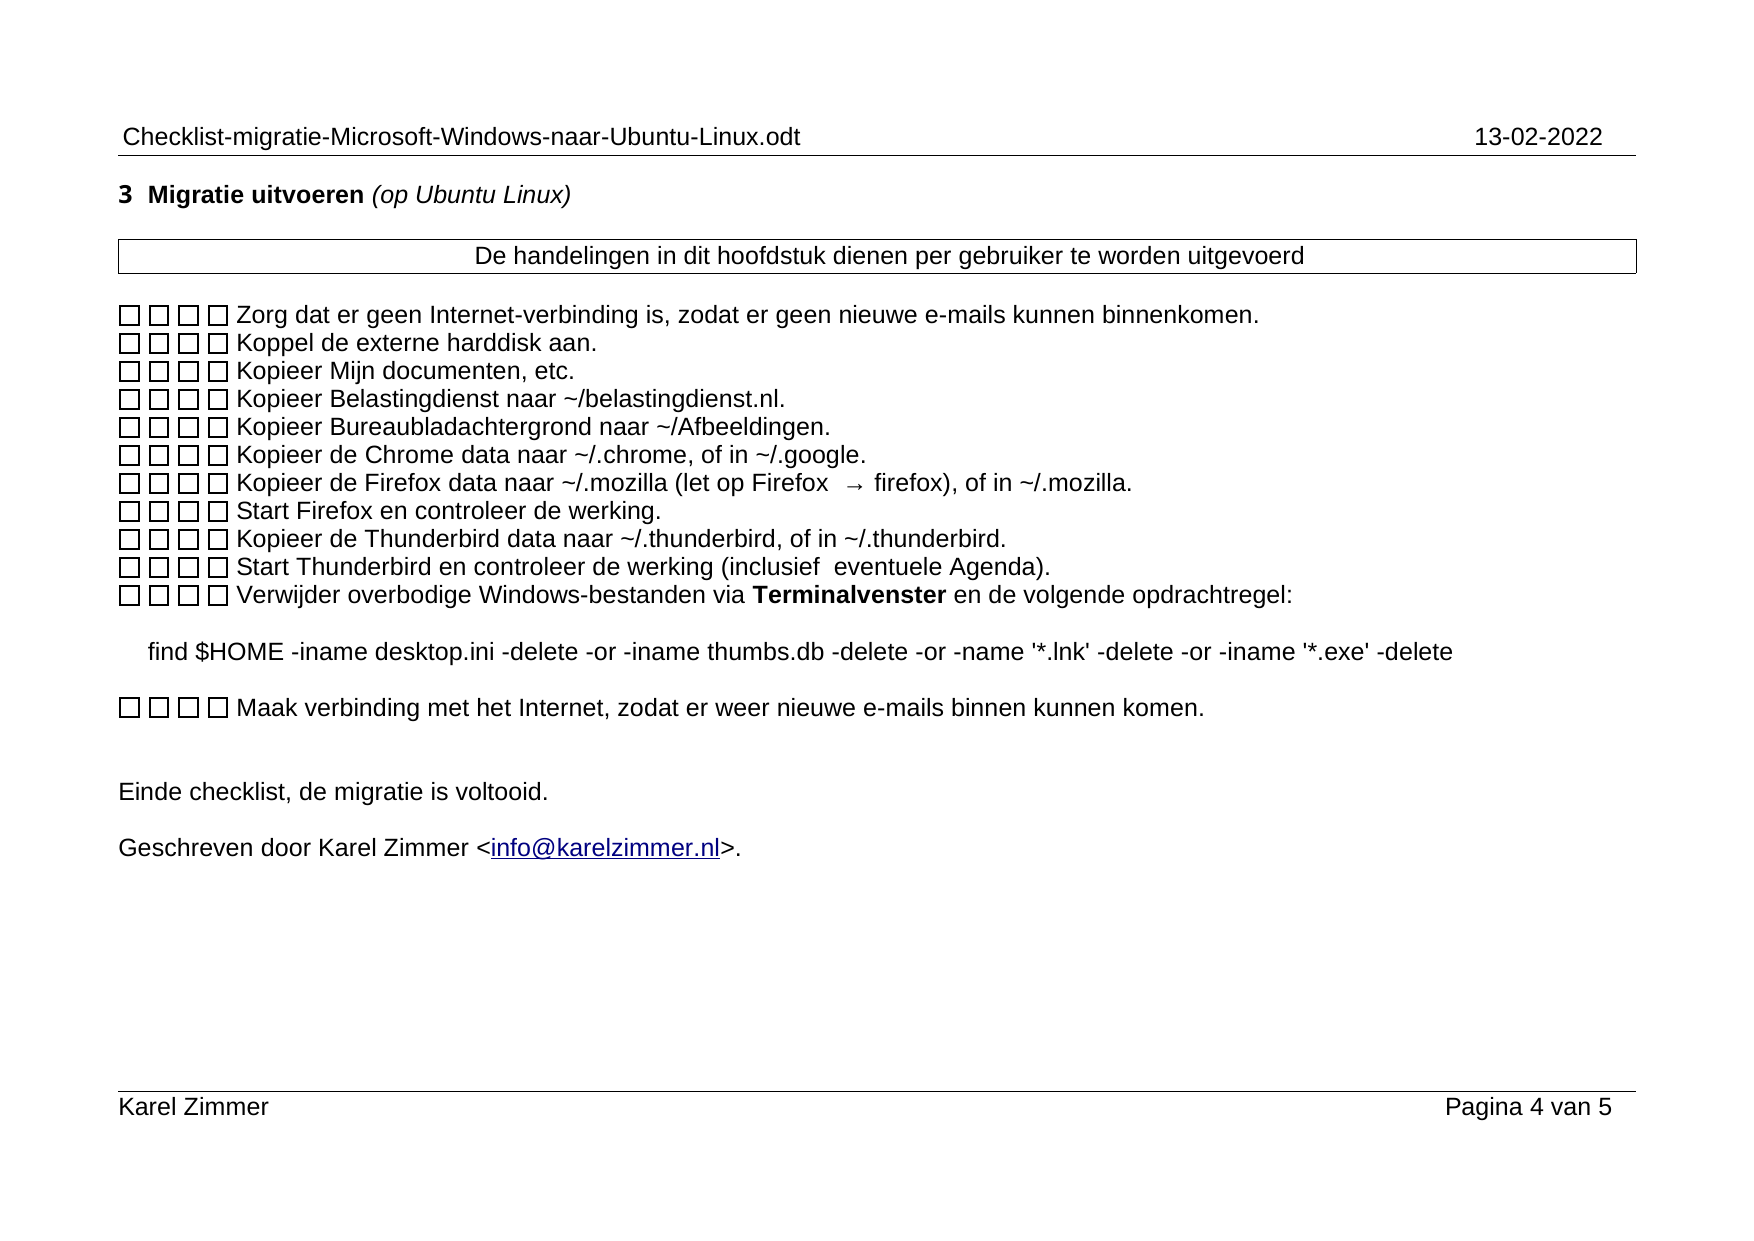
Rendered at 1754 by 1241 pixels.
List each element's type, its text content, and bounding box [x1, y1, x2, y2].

text Kopieer Bureaubladachtergrond naar ~/Afbeeldingen. [118, 413, 1636, 441]
text Maak verbinding met het Internet, zodat er weer nieuwe e-mails binnen kunnen komen. [118, 693, 1636, 721]
text Zorg dat er geen Internet-verbinding is, zodat er geen nieuwe e-mails kunnen binnenkomen. [118, 301, 1636, 329]
text Koppel de externe harddisk aan. [118, 329, 1636, 357]
list De handelingen in dit hoofdstuk dienen per gebruiker te worden uitgevoerd [119, 240, 1636, 273]
text Kopieer de Thunderbird data naar ~/.thunderbird, of in ~/.thunderbird. [118, 525, 1636, 553]
text Kopieer de Firefox data naar ~/.mozilla (let op Firefox → firefox), of in ~/.mozilla. [118, 469, 1636, 497]
text Verwijder overbodige Windows-bestanden via Terminalvenster en de volgende opdrachtregel: [118, 581, 1636, 637]
text Kopieer Mijn documenten, etc. [118, 357, 1636, 385]
list Migratie uitvoeren (op Ubuntu Linux) [118, 177, 1636, 239]
text Start Thunderbird en controleer de werking (inclusief eventuele Agenda). [118, 553, 1636, 581]
list Einde checklist, de migratie is voltooid. [118, 749, 1636, 806]
list Geschreven door Karel Zimmer <info@karelzimmer.nl>. [118, 833, 1636, 862]
text Kopieer de Chrome data naar ~/.chrome, of in ~/.google. [118, 441, 1636, 469]
text Start Firefox en controleer de werking. [118, 497, 1636, 525]
text Kopieer Belastingdienst naar ~/belastingdienst.nl. [118, 385, 1636, 413]
list find $HOME -iname desktop.ini -delete -or -iname thumbs.db -delete -or -name '*.lnk' -delete -or -iname '*.exe' -delete [118, 637, 1636, 693]
